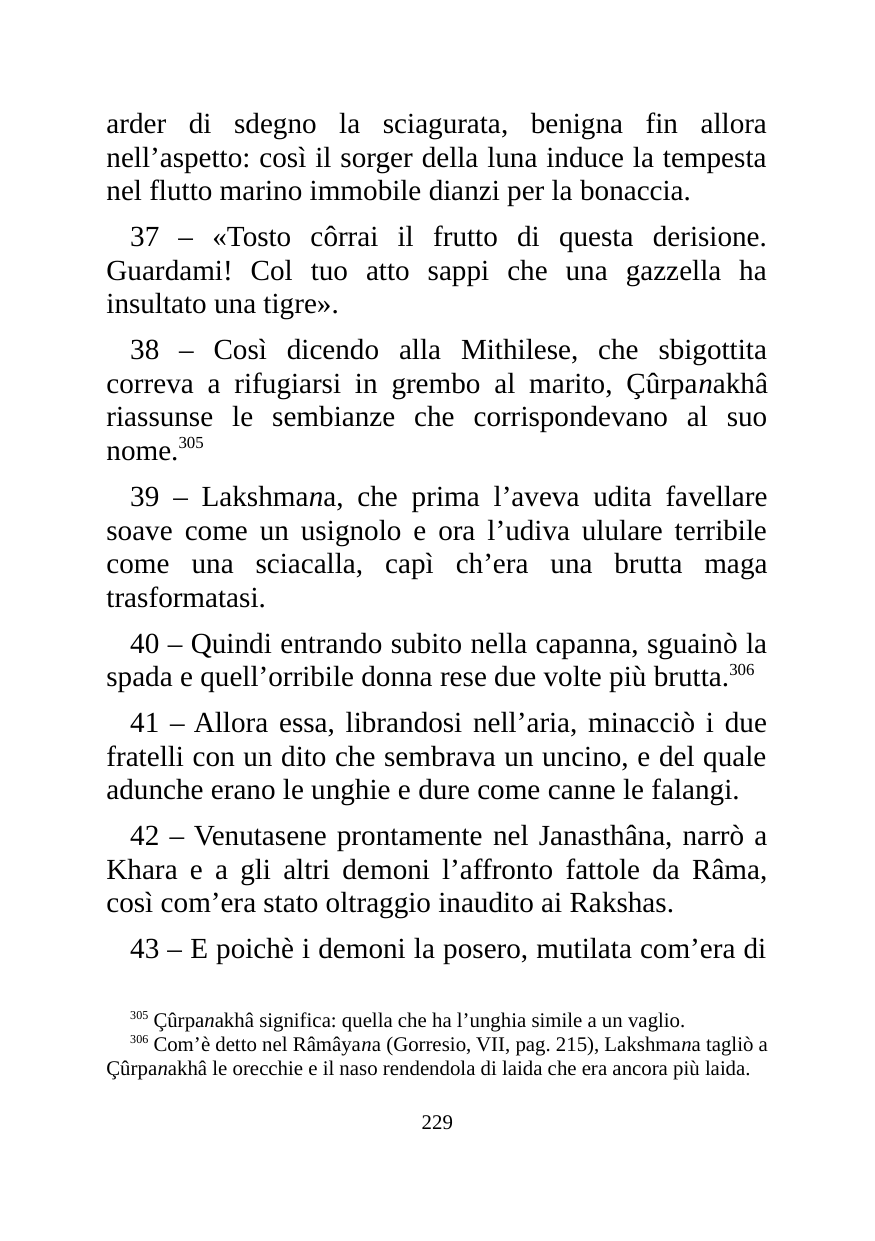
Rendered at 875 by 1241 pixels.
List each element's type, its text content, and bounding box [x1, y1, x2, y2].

text 43 – E poichè i demoni la posero, mutilata com’era di [106, 932, 768, 965]
text 40 – Quindi entrando subito nella capanna, sguainò la spada e quell’orribile donna rese due volte più brutta. [106, 626, 768, 693]
text 38 – Così dicendo alla Mithilese, che sbigottita correva a rifugiarsi in grembo al marito, Çûrpanakhâ riassunse le sembianze che corrispondevano al suo nome. [106, 332, 768, 467]
text 39 – Lakshmana, che prima l’aveva udita favellare soave come un usignolo e ora l’udiva ululare terribile come una sciacalla, capì ch’era una brutta maga trasformatasi. [106, 479, 768, 613]
text 42 – Venutasene prontamente nel Janasthâna, narrò a Khara e a gli altri demoni l’affronto fattole da Râma, così com’era stato oltraggio inaudito ai Rakshas. [106, 818, 768, 919]
text 41 – Allora essa, librandosi nell’aria, minacciò i due fratelli con un dito che sembrava un uncino, e del quale adunche erano le unghie e dure come canne le falangi. [106, 705, 768, 806]
text 37 – «Tosto côrrai il frutto di questa derisione. Guardami! Col tuo atto sappi che una gazzella ha insultato una tigre». [106, 219, 768, 320]
text arder di sdegno la sciagurata, benigna fin allora nell’aspetto: così il sorger della luna induce la tempesta nel flutto marino immobile dianzi per la bonaccia. [106, 106, 768, 207]
text Com’è detto nel Râmâyana (Gorresio, VII, pag. 215), Lakshmana tagliò a Çûrpanakhâ le orecchie e il naso rendendola di laida che era ancora più laida. [106, 1032, 768, 1080]
text Çûrpanakhâ significa: quella che ha l’unghia simile a un vaglio. [106, 1008, 768, 1032]
